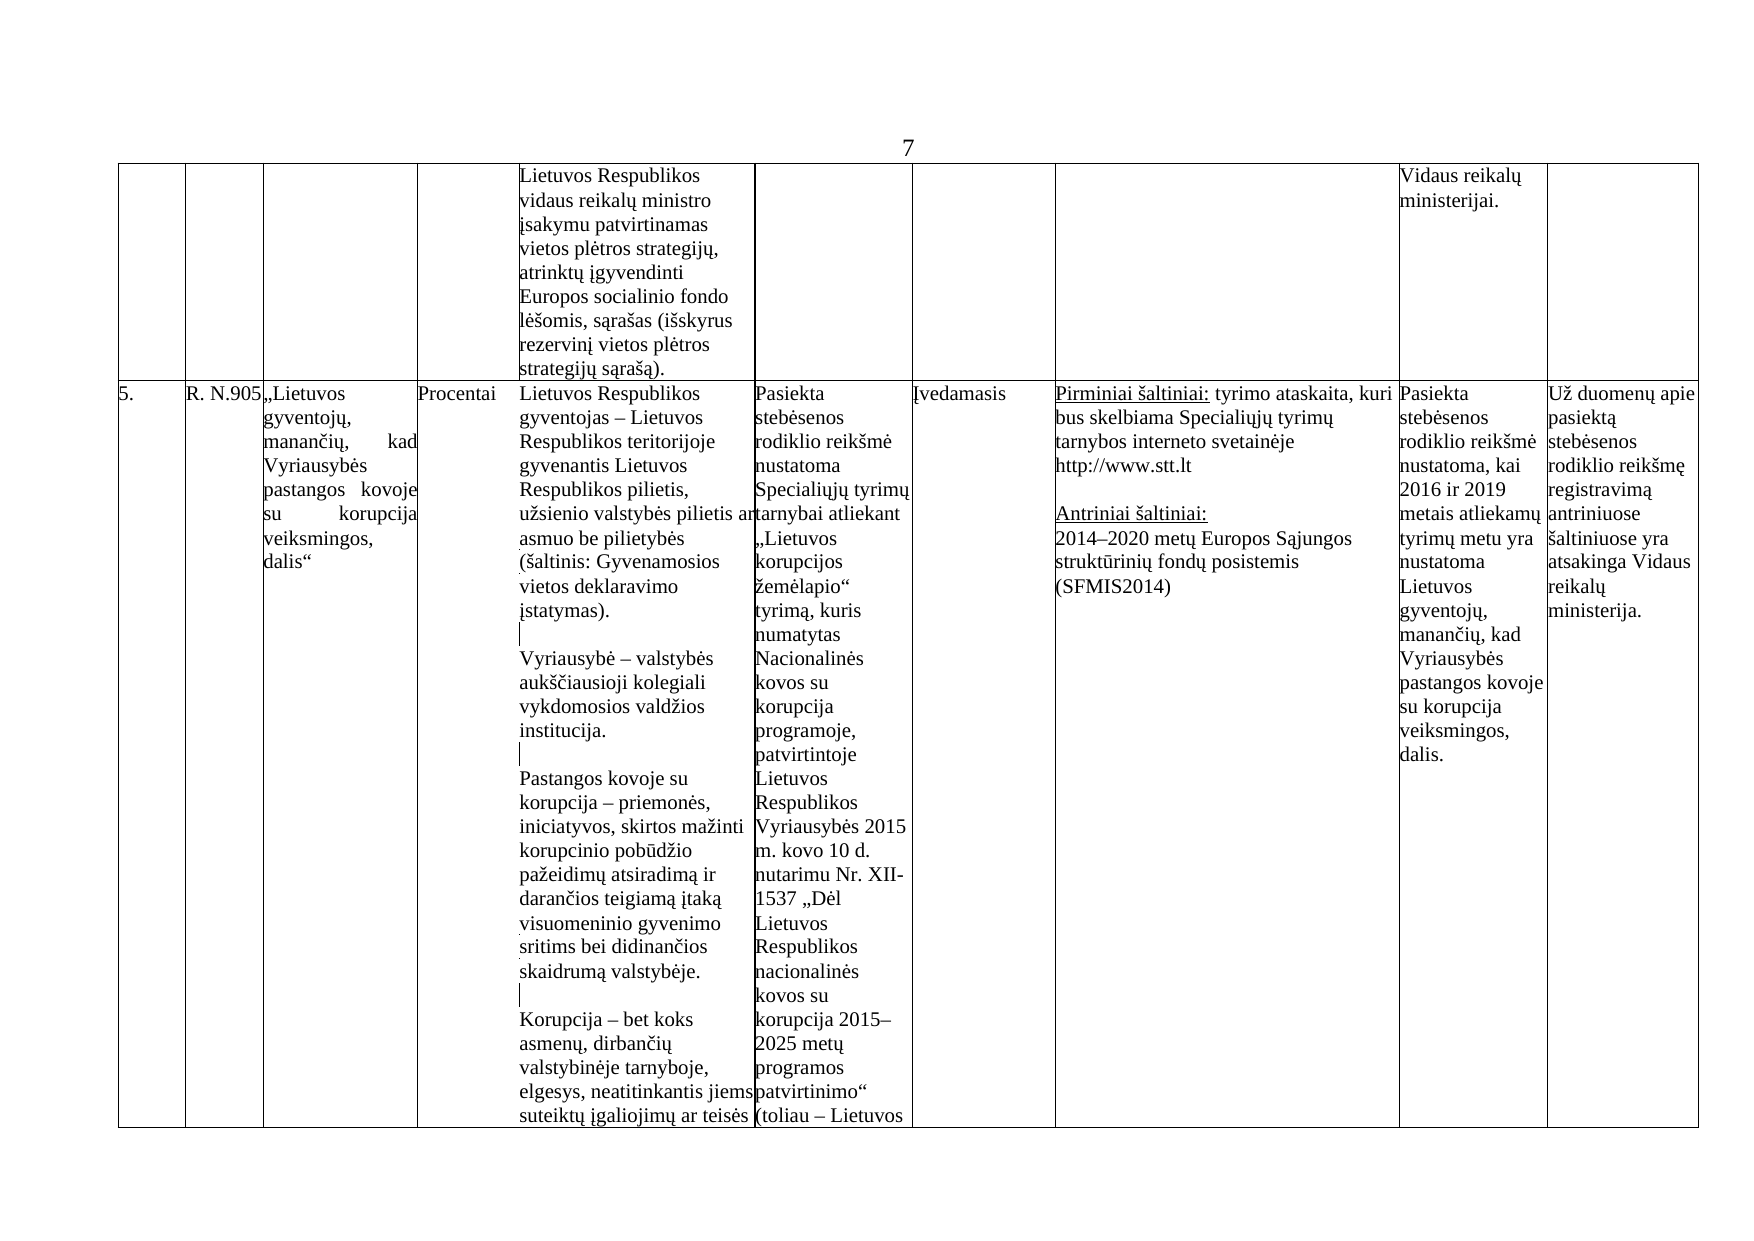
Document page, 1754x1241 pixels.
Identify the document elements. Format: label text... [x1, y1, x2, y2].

table_cell Pasiekta stebėsenos rodiklio reikšmė nustatoma Specialiųjų tyrimų tarnybai atliekant „Lietuvos korupcijos žemėlapio“ tyrimą, kuris numatytas Nacionalinės kovos su korupcija programoje, patvirtintoje Lietuvos Respublikos Vyriausybės 2015 m. kovo 10 d. nutarimu Nr. XII-1537 „Dėl Lietuvos Respublikos nacionalinės kovos su korupcija 2015–2025 metų programos patvirtinimo“ (toliau – Lietuvos [756, 381, 912, 1127]
table_cell „Lietuvos gyventojų, manančių, kad Vyriausybės pastangos kovoje su korupcija veiksmingos, dalis“ [264, 381, 417, 1127]
table_cell Lietuvos Respublikos vidaus reikalų ministro įsakymu patvirtinamas vietos plėtros strategijų, atrinktų įgyvendinti Europos socialinio fondo lėšomis, sąrašas (išskyrus rezervinį vietos plėtros strategijų sąrašą). [520, 164, 754, 380]
table_cell [186, 164, 263, 380]
table_cell Pirminiai šaltiniai: tyrimo ataskaita, kuri bus skelbiama Specialiųjų tyrimų tarnybos interneto svetainėje http://www.stt.lt Antriniai šaltiniai: 2014–2020 metų Europos Sąjungos struktūrinių fondų posistemis (SFMIS2014) [1056, 381, 1399, 1127]
table_cell Įvedamasis [913, 381, 1055, 1127]
table_cell [1548, 164, 1698, 380]
table_cell 5. [119, 381, 185, 1127]
table_cell [418, 164, 519, 380]
table_cell Vidaus reikalų ministerijai. [1400, 164, 1547, 380]
table_cell [119, 164, 185, 380]
table_cell Procentai [418, 381, 519, 1127]
table_cell [264, 164, 417, 380]
table_cell [913, 164, 1055, 380]
table_cell R. N.905 [186, 381, 263, 1127]
table_cell Lietuvos Respublikos gyventojas – Lietuvos Respublikos teritorijoje gyvenantis Lietuvos Respublikos pilietis, užsienio valstybės pilietis ar asmuo be pilietybės (šaltinis: Gyvenamosios vietos deklaravimo įstatymas). Vyriausybė – valstybės aukščiausioji kolegiali vykdomosios valdžios institucija. Pastangos kovoje su korupcija – priemonės, iniciatyvos, skirtos mažinti korupcinio pobūdžio pažeidimų atsiradimą ir darančios teigiamą įtaką visuomeninio gyvenimo sritims bei didinančios skaidrumą valstybėje. Korupcija – bet koks asmenų, dirbančių valstybinėje tarnyboje, elgesys, neatitinkantis jiems suteiktų įgaliojimų ar teisės [520, 381, 754, 1127]
table_cell [1056, 164, 1399, 380]
table_cell [756, 164, 912, 380]
table_cell Pasiekta stebėsenos rodiklio reikšmė nustatoma, kai 2016 ir 2019 metais atliekamų tyrimų metu yra nustatoma Lietuvos gyventojų, manančių, kad Vyriausybės pastangos kovoje su korupcija veiksmingos, dalis. [1400, 381, 1547, 1127]
table_cell Už duomenų apie pasiektą stebėsenos rodiklio reikšmę registravimą antriniuose šaltiniuose yra atsakinga Vidaus reikalų ministerija. [1548, 381, 1698, 1127]
